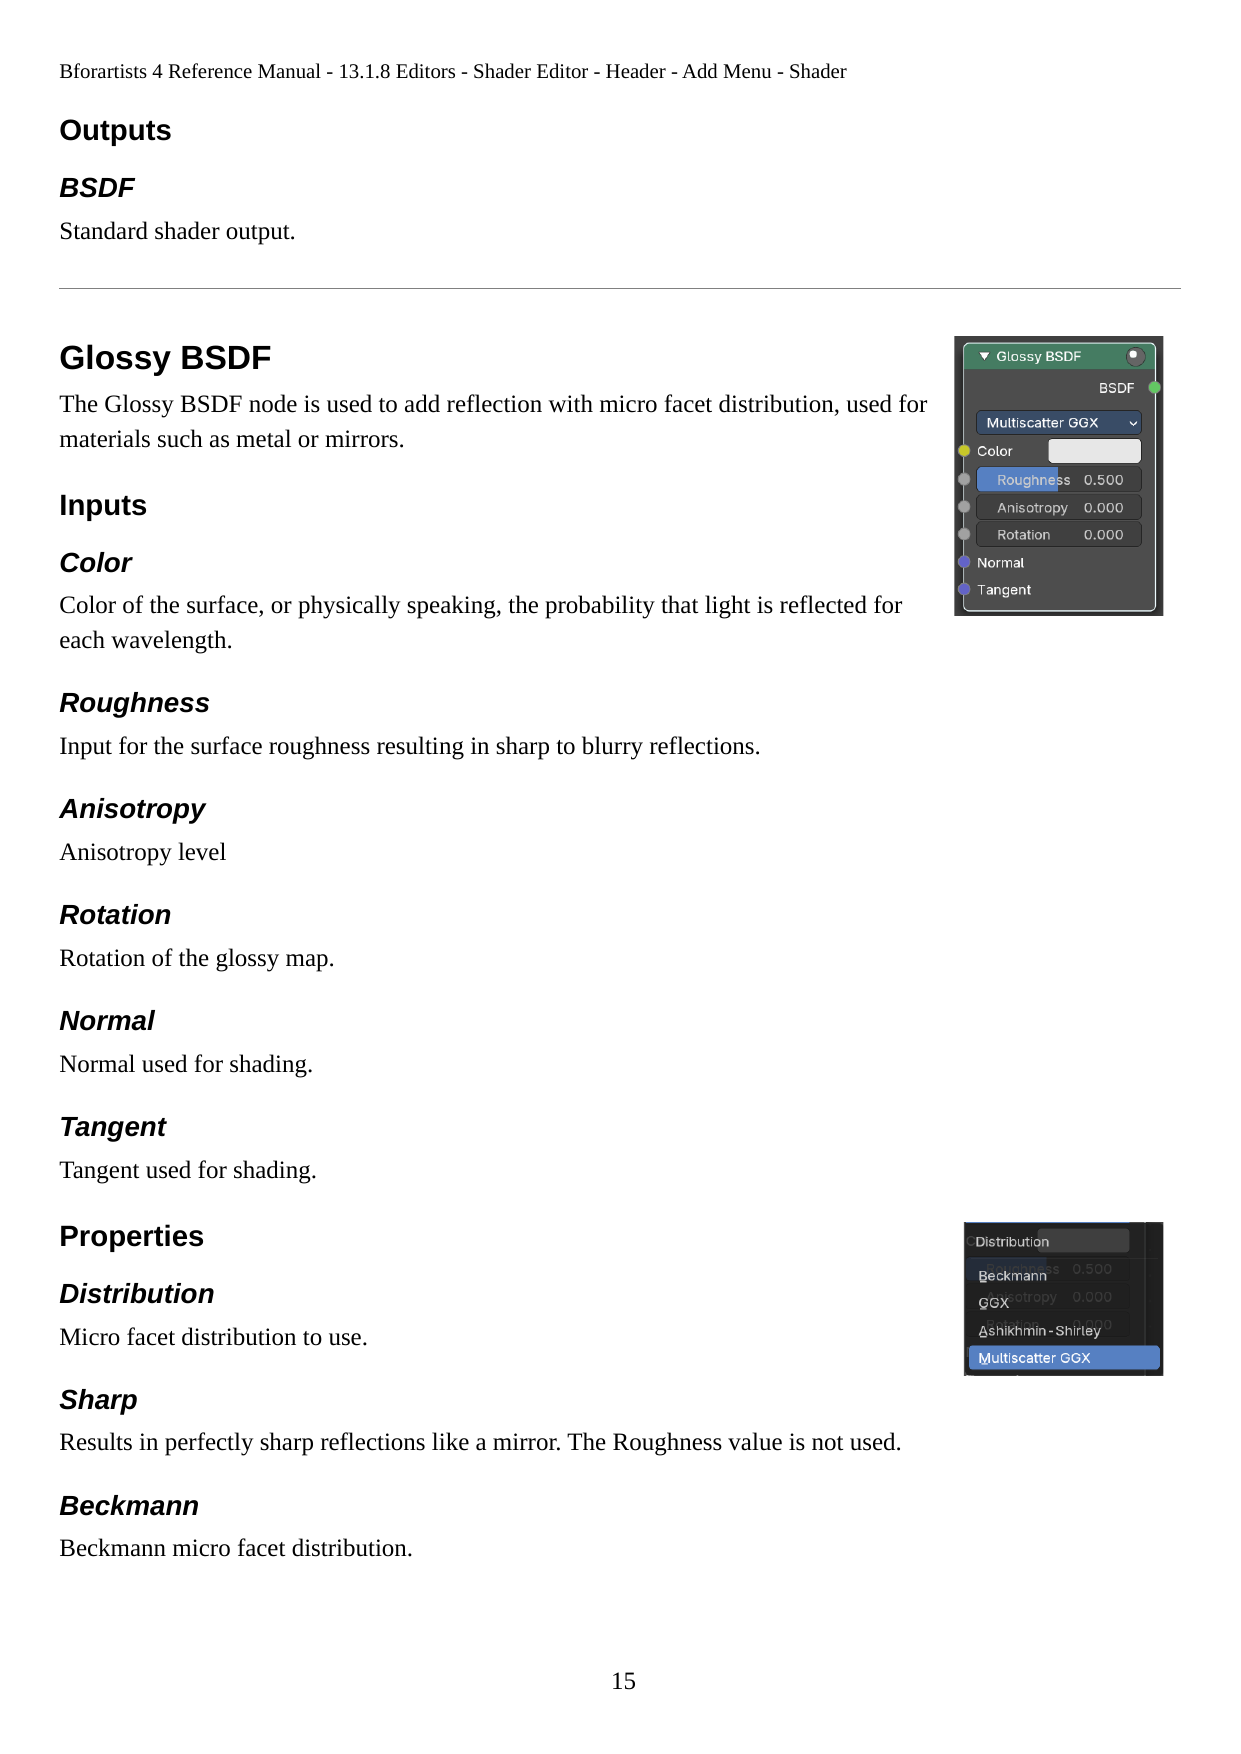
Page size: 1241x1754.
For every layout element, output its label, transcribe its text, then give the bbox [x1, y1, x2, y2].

subtitle Tangent [59, 1110, 1181, 1142]
text Rotation of the glossy map. [59, 943, 1181, 972]
subtitle BSDF [59, 171, 1181, 203]
subtitle [1164, 487, 1181, 521]
subtitle Beckmann [59, 1489, 1181, 1521]
subtitle Normal [59, 1004, 1181, 1036]
subtitle Properties [59, 1218, 1181, 1252]
text Micro facet distribution to use. [59, 1322, 963, 1350]
picture [963, 1222, 1164, 1376]
picture [954, 336, 1164, 616]
subtitle Sharp [59, 1383, 1181, 1415]
subtitle Anisotropy [59, 793, 1181, 824]
subtitle Rotation [59, 898, 1181, 930]
text Beckmann micro facet distribution. [59, 1533, 1181, 1562]
subtitle Roughness [59, 687, 1181, 718]
text Input for the surface roughness resulting in sharp to blurry reflections. [59, 731, 1181, 760]
text Standard shader output. [59, 216, 1181, 244]
text The Glossy BSDF node is used to add reflection with micro facet distribution, used for materials such as metal or mirrors. [59, 389, 954, 453]
text Tangent used for shading. [59, 1155, 1181, 1183]
text Results in perfectly sharp reflections like a mirror. The Roughness value is not used. [59, 1427, 1181, 1456]
subtitle Outputs [59, 113, 1181, 146]
subtitle [1164, 546, 1181, 578]
subtitle [1164, 338, 1181, 377]
subtitle Glossy BSDF [59, 338, 954, 377]
subtitle [1164, 1277, 1181, 1309]
text Normal used for shading. [59, 1049, 1181, 1078]
text Color of the surface, or physically speaking, the probability that light is reflected for each wavelength. [59, 591, 1181, 654]
subtitle Inputs [59, 487, 954, 521]
subtitle Distribution [59, 1277, 963, 1309]
subtitle Color [59, 546, 954, 578]
text Anisotropy level [59, 837, 1181, 866]
